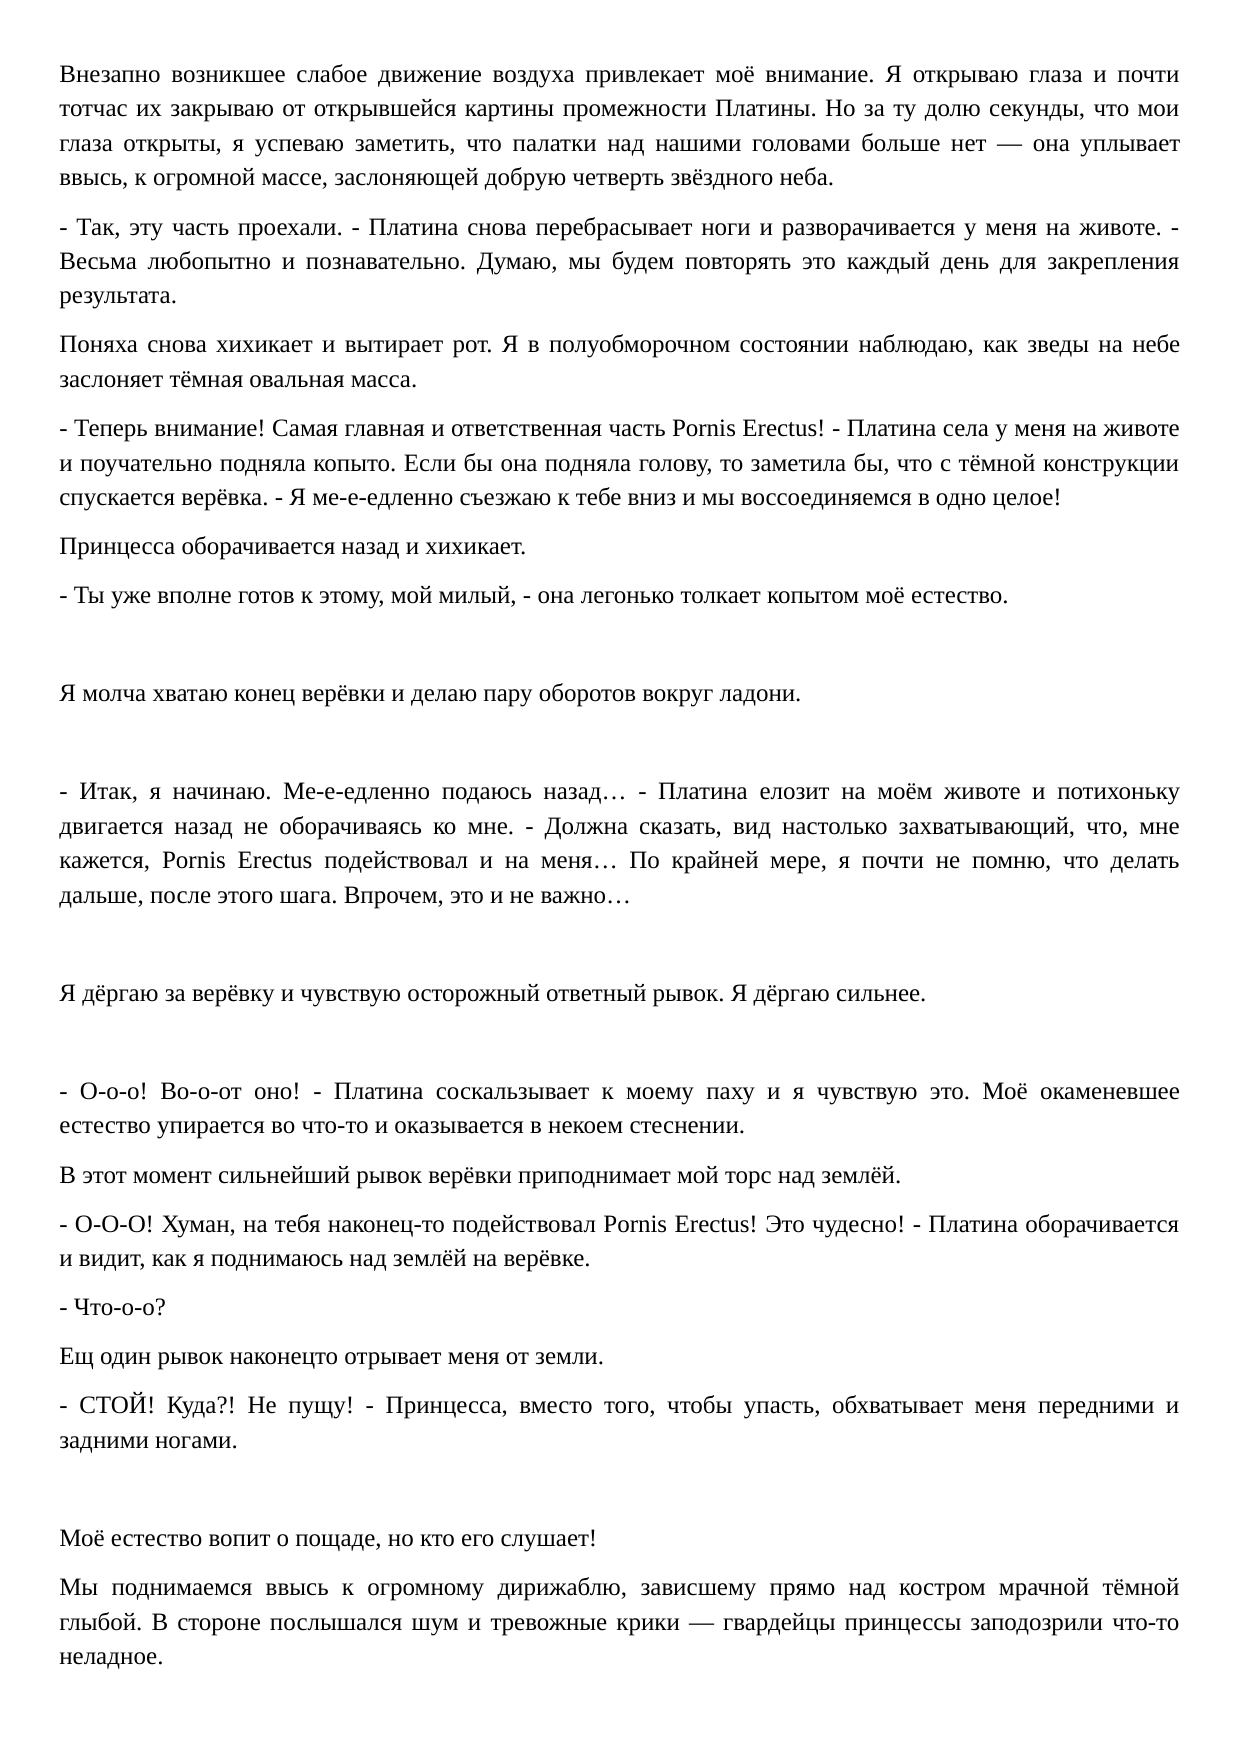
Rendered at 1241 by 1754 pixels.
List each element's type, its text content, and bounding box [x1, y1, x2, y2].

text - Итак, я начинаю. Ме-е-едленно подаюсь назад… - Платина елозит на моём животе и потихоньку двигается назад не оборачиваясь ко мне. - Должна сказать, вид настолько захватывающий, что, мне кажется, Pornis Erectus подействовал и на меня… По крайней мере, я почти не помню, что делать дальше, после этого шага. Впрочем, это и не важно… [59, 776, 1181, 909]
text Ещ один рывок наконецто отрывает меня от земли. [59, 1341, 1181, 1370]
text Я дёргаю за верёвку и чувствую осторожный ответный рывок. Я дёргаю сильнее. [59, 978, 1181, 1007]
text Принцесса оборачивается назад и хихикает. [59, 531, 1181, 560]
text - О-О-О! Хуман, на тебя наконец-то подействовал Pornis Erectus! Это чудесно! - Платина оборачивается и видит, как я поднимаюсь над землёй на верёвке. [59, 1209, 1181, 1272]
text - Что-о-о? [59, 1292, 1181, 1321]
text Внезапно возникшее слабое движение воздуха привлекает моё внимание. Я открываю глаза и почти тотчас их закрываю от открывшейся картины промежности Платины. Но за ту долю секунды, что мои глаза открыты, я успеваю заметить, что палатки над нашими головами больше нет — она уплывает ввысь, к огромной массе, заслоняющей добрую четверть звёздного неба. [59, 59, 1181, 191]
text - СТОЙ! Куда?! Не пущу! - Принцесса, вместо того, чтобы упасть, обхватывает меня передними и задними ногами. [59, 1390, 1181, 1454]
text Мы поднимаемся ввысь к огромному дирижаблю, зависшему прямо над костром мрачной тёмной глыбой. В стороне послышался шум и тревожные крики — гвардейцы принцессы заподозрили что-то неладное. [59, 1572, 1181, 1670]
text Поняха снова хихикает и вытирает рот. Я в полуобморочном состоянии наблюдаю, как зведы на небе заслоняет тёмная овальная масса. [59, 329, 1181, 393]
text - Ты уже вполне готов к этому, мой милый, - она легонько толкает копытом моё естество. [59, 580, 1181, 609]
text Моё естество вопит о пощаде, но кто его слушает! [59, 1523, 1181, 1552]
text Я молча хватаю конец верёвки и делаю пару оборотов вокруг ладони. [59, 678, 1181, 707]
text В этот момент сильнейший рывок верёвки приподнимает мой торс над землёй. [59, 1160, 1181, 1188]
text - Теперь внимание! Самая главная и ответственная часть Pornis Erectus! - Платина села у меня на животе и поучательно подняла копыто. Если бы она подняла голову, то заметила бы, что с тёмной конструкции спускается верёвка. - Я ме-е-едленно съезжаю к тебе вниз и мы воссоединяемся в одно целое! [59, 413, 1181, 511]
text - О-о-о! Во-о-от оно! - Платина соскальзывает к моему паху и я чувствую это. Моё окаменевшее естество упирается во что-то и оказывается в некоем стеснении. [59, 1076, 1181, 1139]
text - Так, эту часть проехали. - Платина снова перебрасывает ноги и разворачивается у меня на животе. - Весьма любопытно и познавательно. Думаю, мы будем повторять это каждый день для закрепления результата. [59, 212, 1181, 309]
